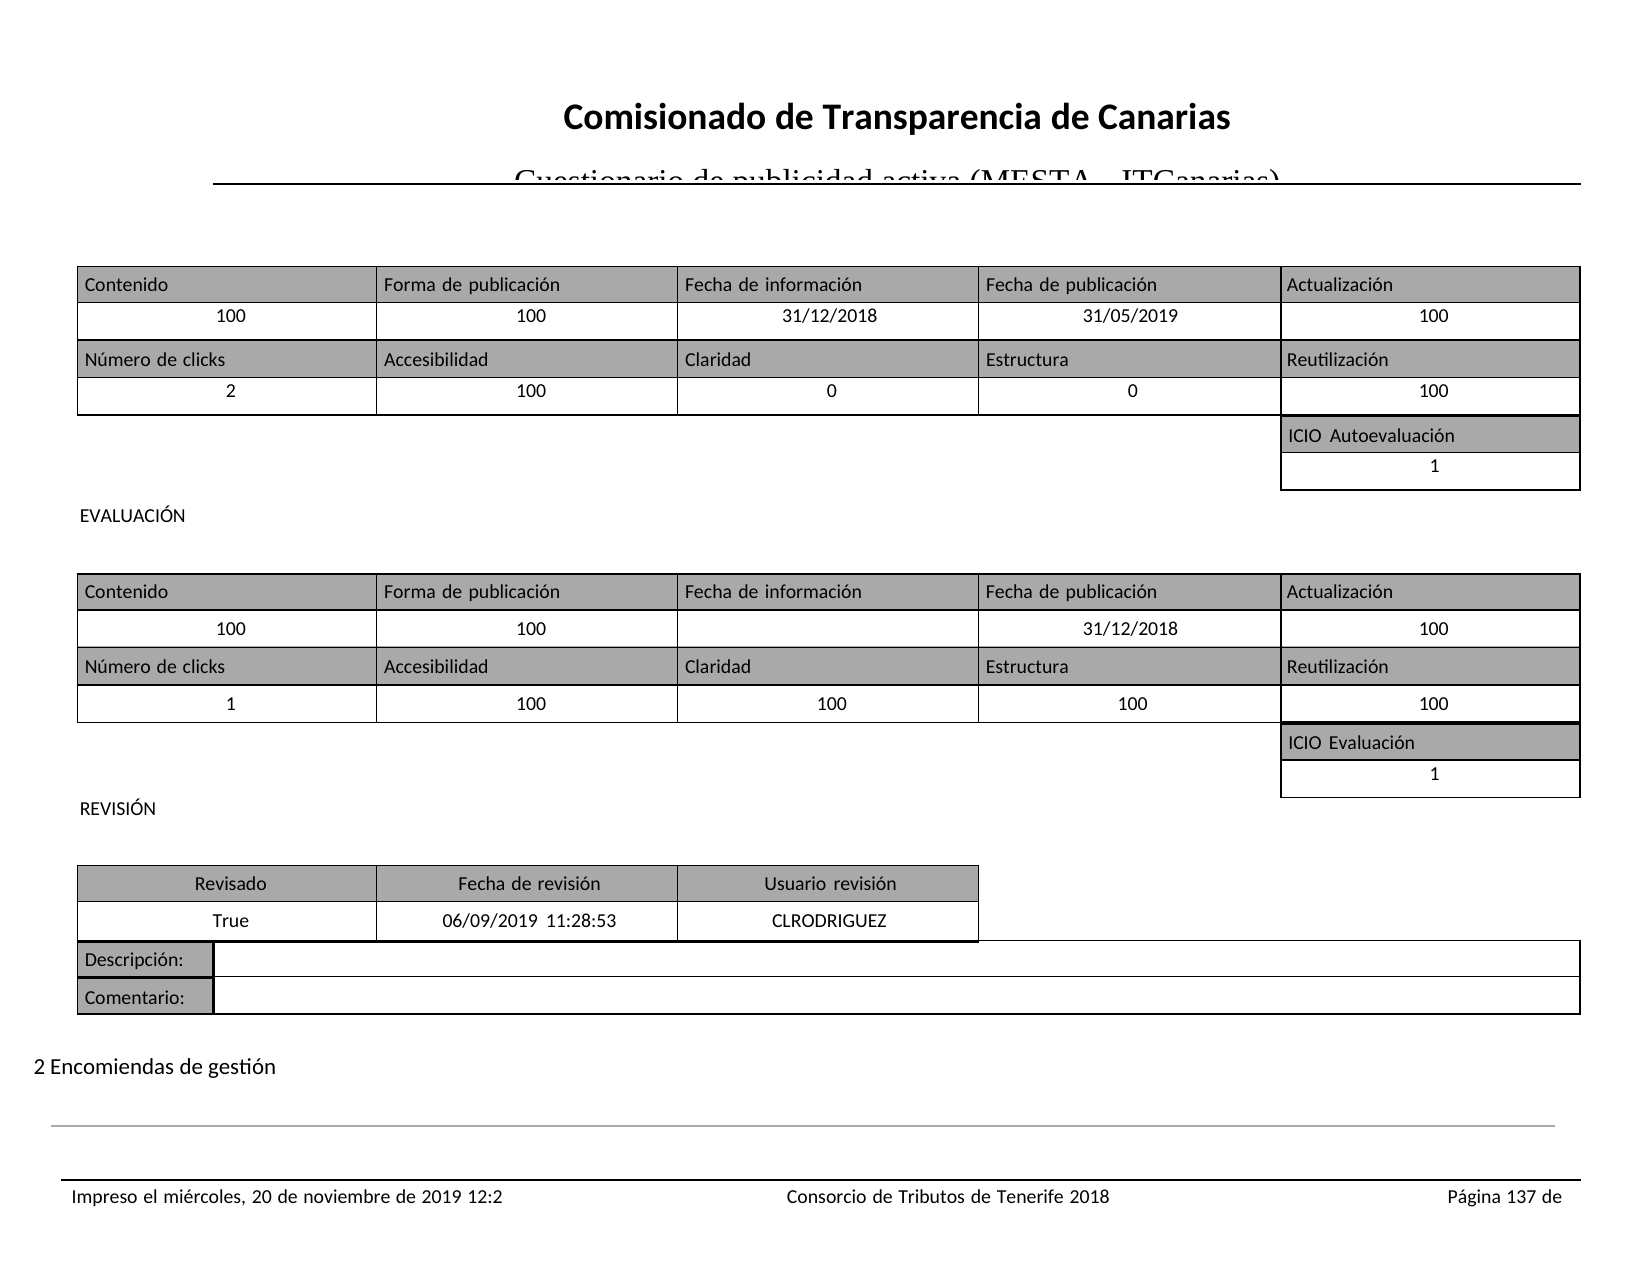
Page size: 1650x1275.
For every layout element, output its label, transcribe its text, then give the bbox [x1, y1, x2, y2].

table_cell ICIO Evaluación [1282, 725, 1579, 759]
table_header Actualización [1282, 267, 1579, 302]
table_cell Accesibilidad [377, 648, 677, 684]
table_cell 100 [377, 686, 677, 721]
table_cell 0 [678, 378, 978, 414]
table_cell Número de clicks [78, 341, 376, 377]
table_cell [77, 723, 1280, 796]
table_cell Descripción: [78, 943, 212, 976]
table_cell [678, 611, 978, 646]
table_cell Estructura [979, 648, 1280, 684]
table_cell Claridad [678, 648, 978, 684]
text REVISIÓN [79, 798, 1594, 819]
table_header Fecha de información [678, 267, 978, 302]
table_cell 31/12/2018 [979, 611, 1280, 646]
table_cell 1 [1282, 453, 1579, 489]
table_header Forma de publicación [377, 575, 677, 609]
table_cell 100 [1282, 686, 1579, 721]
table_header [979, 865, 1580, 940]
table_cell [215, 941, 1579, 976]
table_cell 06/09/2019 11:28:53 [377, 902, 677, 940]
table_header Fecha de publicación [979, 267, 1280, 302]
table_header Revisado [78, 866, 376, 901]
table_header Contenido [78, 575, 376, 609]
table_cell Claridad [678, 341, 978, 377]
table_cell ICIO Autoevaluación [1282, 417, 1579, 452]
table_header Contenido [78, 267, 376, 302]
table_cell 0 [979, 378, 1280, 414]
table_cell 100 [377, 378, 677, 414]
text EVALUACIÓN [79, 503, 1594, 528]
table_cell Número de clicks [78, 648, 376, 684]
table_cell Accesibilidad [377, 341, 677, 377]
table_cell Reutilización [1282, 648, 1579, 684]
table_cell 100 [377, 303, 677, 339]
table_cell 100 [1282, 378, 1579, 414]
table_cell 100 [979, 686, 1280, 721]
table_cell [215, 977, 1579, 1013]
table_cell 31/12/2018 [678, 303, 978, 339]
table_cell 100 [678, 686, 978, 721]
table_cell 100 [78, 611, 376, 646]
table_cell True [78, 902, 376, 940]
table_cell Comentario: [78, 979, 212, 1013]
table_cell 2 [78, 378, 376, 414]
table_header Fecha de publicación [979, 575, 1280, 609]
table_cell 1 [1282, 761, 1579, 796]
table_cell 31/05/2019 [979, 303, 1280, 339]
table_cell [77, 416, 1280, 489]
table_cell 100 [1282, 611, 1579, 646]
table_cell 100 [1282, 303, 1579, 339]
table_header Forma de publicación [377, 267, 677, 302]
table_header Actualización [1282, 575, 1579, 609]
table_cell 100 [377, 611, 677, 646]
table_header Usuario revisión [678, 866, 978, 901]
table_cell 100 [78, 303, 376, 339]
table_cell 1 [78, 686, 376, 721]
subtitle Encomiendas de gestión [33, 1052, 1594, 1080]
table_cell Reutilización [1282, 341, 1579, 377]
table_cell Estructura [979, 341, 1280, 377]
table_cell CLRODRIGUEZ [678, 902, 978, 940]
table_header Fecha de revisión [377, 866, 677, 901]
table_header Fecha de información [678, 575, 978, 609]
